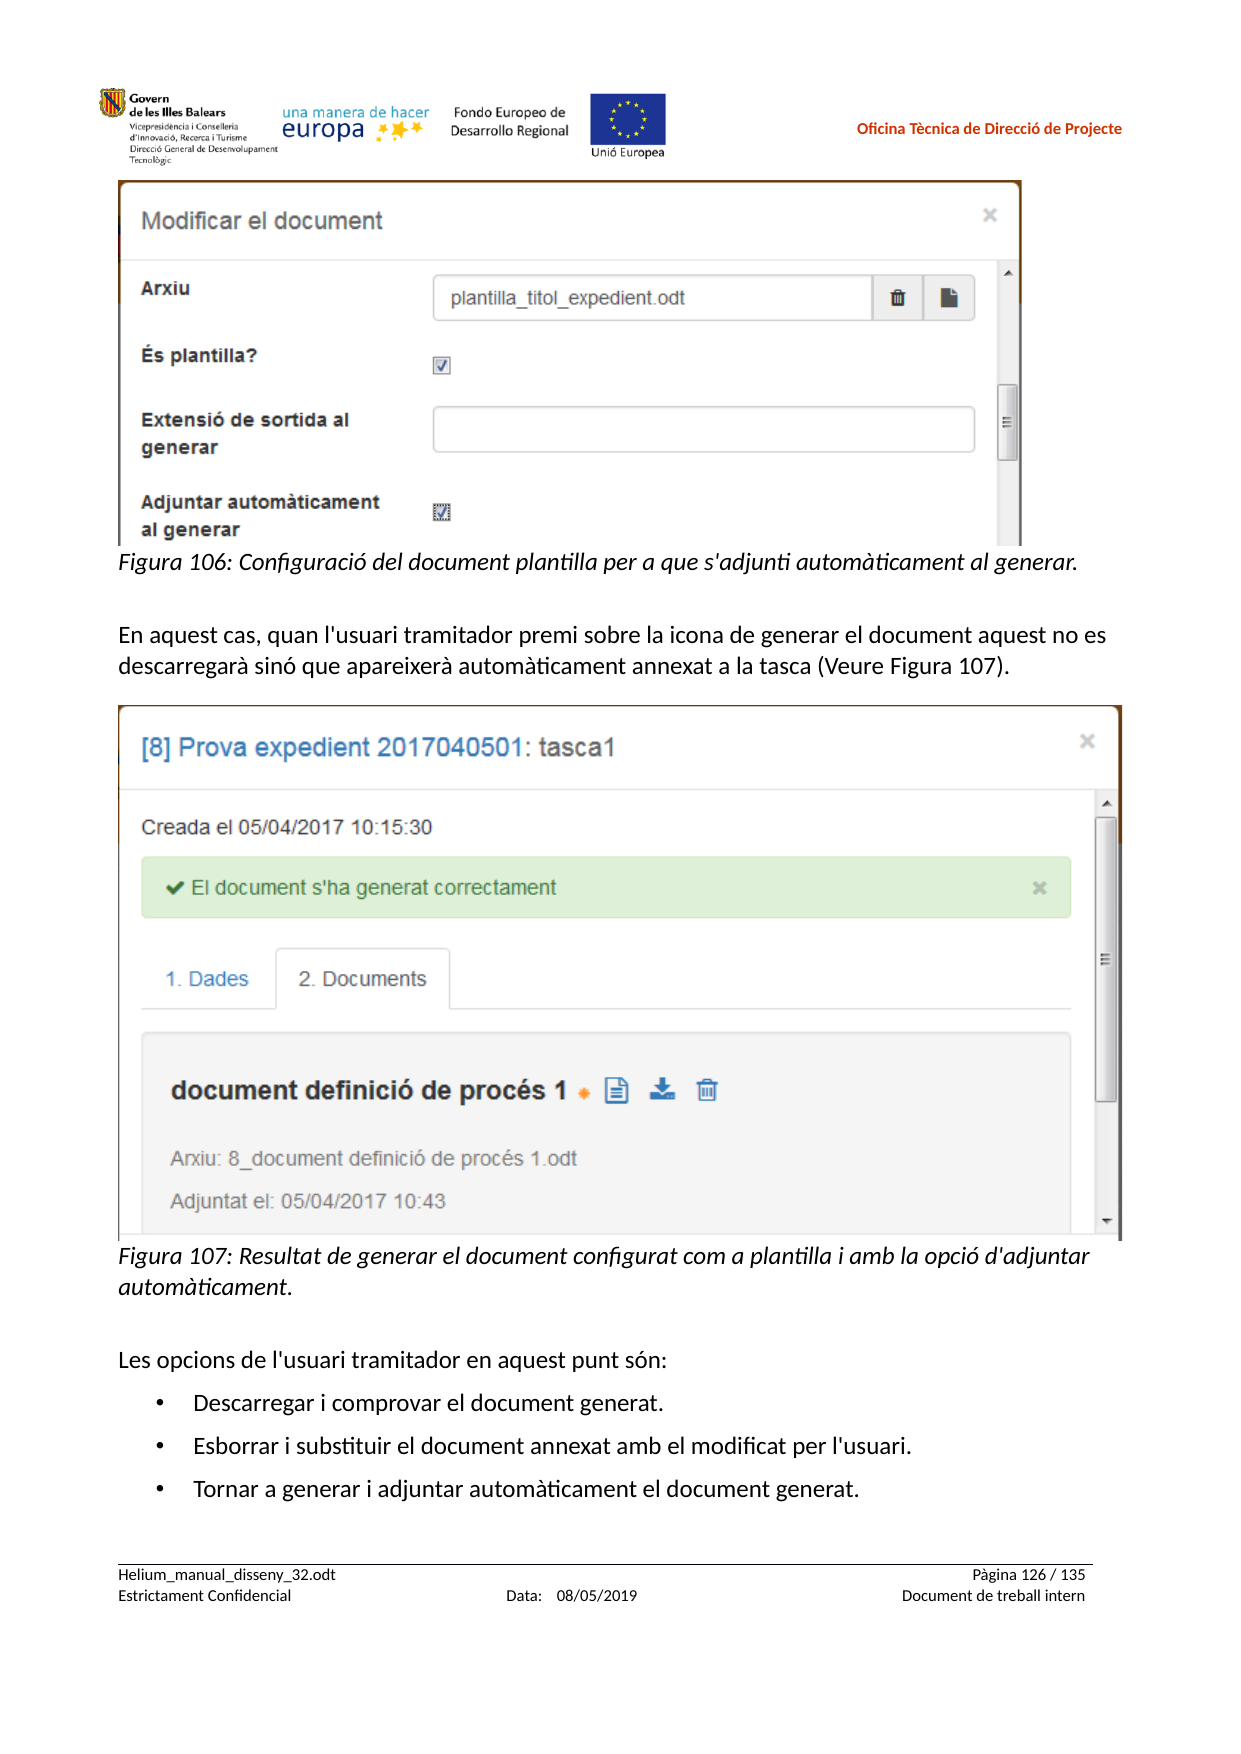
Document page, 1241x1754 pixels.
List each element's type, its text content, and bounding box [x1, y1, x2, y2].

list Tornar a generar i adjuntar automàticament el document generat. [156, 1473, 1122, 1504]
list Esborrar i substituir el document annexat amb el modificat per l'usuari. [156, 1431, 1122, 1461]
text Figura 106: Configuració del document plantilla per a que s'adjunti automàticament al generar. [118, 544, 1122, 576]
text Les opcions de l'usuari tramitador en aquest punt són: [118, 1344, 1122, 1375]
list Descarregar i comprovar el document generat. [156, 1387, 1122, 1418]
picture [99, 87, 668, 166]
text Figura 107: Resultat de generar el document configurat com a plantilla i amb la opció d'adjuntar automàticament. [118, 1241, 1122, 1301]
text En aquest cas, quan l'usuari tramitador premi sobre la icona de generar el document aquest no es descarregarà sinó que apareixerà automàticament annexat a la tasca (Veure Figura 107). [118, 619, 1122, 680]
picture [118, 180, 1022, 546]
picture [118, 705, 1123, 1241]
